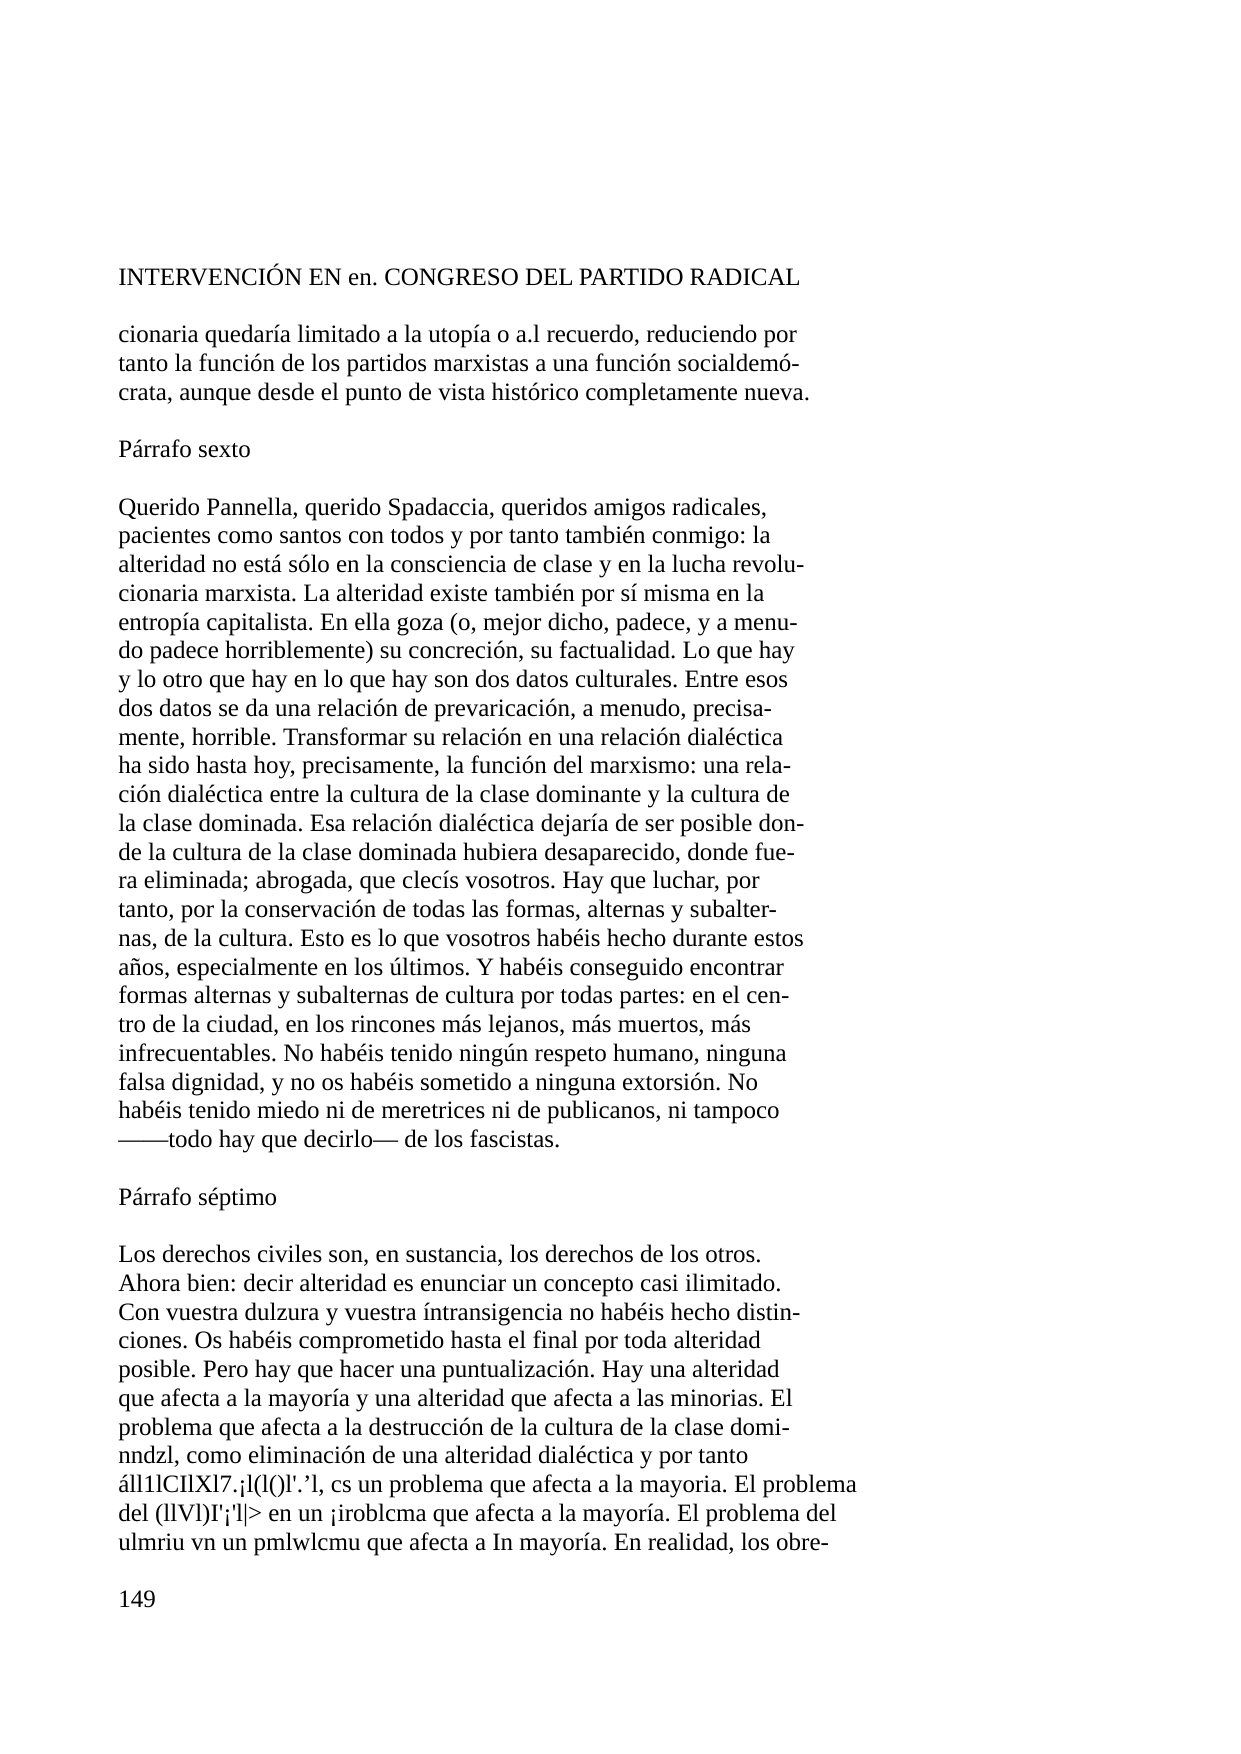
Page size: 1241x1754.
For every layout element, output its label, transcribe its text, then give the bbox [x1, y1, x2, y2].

text tro de la ciudad, en los rincones más lejanos, más muertos, más [118, 1009, 1122, 1038]
text del (llVl)I'¡'l|> en un ¡iroblcma que afecta a la mayoría. El problema del [118, 1498, 1122, 1527]
text Ahora bien: decir alteridad es enunciar un concepto casi ilimitado. [118, 1268, 1122, 1297]
text alteridad no está sólo en la consciencia de clase y en la lucha revolu- [118, 549, 1122, 578]
text formas alternas y subalternas de cultura por todas partes: en el cen- [118, 981, 1122, 1009]
text cionaria marxista. La alteridad existe también por sí misma en la [118, 578, 1122, 607]
text 149 [118, 1584, 1122, 1613]
text ción dialéctica entre la cultura de la clase dominante y la cultura de [118, 779, 1122, 808]
text Querido Pannella, querido Spadaccia, queridos amigos radicales, [118, 492, 1122, 521]
text tanto, por la conservación de todas las formas, alternas y subalter- [118, 894, 1122, 923]
text nas, de la cultura. Esto es lo que vosotros habéis hecho durante estos [118, 923, 1122, 952]
text mente, horrible. Transformar su relación en una relación dialéctica [118, 722, 1122, 751]
text infrecuentables. No habéis tenido ningún respeto humano, ninguna [118, 1038, 1122, 1067]
text tanto la función de los partidos marxistas a una función socialdemó- [118, 348, 1122, 377]
text años, especialmente en los últimos. Y habéis conseguido encontrar [118, 952, 1122, 981]
text ——todo hay que decirlo— de los fascistas. [118, 1124, 1122, 1153]
text falsa dignidad, y no os habéis sometido a ninguna extorsión. No [118, 1067, 1122, 1096]
text ra eliminada; abrogada, que clecís vosotros. Hay que luchar, por [118, 866, 1122, 894]
text áll1lCIlXl7.¡l(l()l'.’l, cs un problema que afecta a la mayoria. El problema [118, 1469, 1122, 1498]
text entropía capitalista. En ella goza (o, mejor dicho, padece, y a menu- [118, 607, 1122, 636]
text que afecta a la mayoría y una alteridad que afecta a las minorias. El [118, 1383, 1122, 1412]
text crata, aunque desde el punto de vista histórico completamente nueva. [118, 377, 1122, 406]
text y lo otro que hay en lo que hay son dos datos culturales. Entre esos [118, 664, 1122, 693]
text do padece horriblemente) su concreción, su factualidad. Lo que hay [118, 636, 1122, 664]
text la clase dominada. Esa relación dialéctica dejaría de ser posible don- [118, 808, 1122, 837]
text cionaria quedaría limitado a la utopía o a.l recuerdo, reduciendo por [118, 319, 1122, 348]
text INTERVENCIÓN EN en. CONGRESO DEL PARTIDO RADICAL [118, 262, 1122, 291]
text dos datos se da una relación de prevaricación, a menudo, precisa- [118, 693, 1122, 722]
text Los derechos civiles son, en sustancia, los derechos de los otros. [118, 1239, 1122, 1268]
text nndzl, como eliminación de una alteridad dialéctica y por tanto [118, 1441, 1122, 1469]
text problema que afecta a la destrucción de la cultura de la clase domi- [118, 1412, 1122, 1441]
text Párrafo sexto [118, 434, 1122, 463]
text ulmriu vn un pmlwlcmu que afecta a In mayoría. En realidad, los obre- [118, 1527, 1122, 1556]
text pacientes como santos con todos y por tanto también conmigo: la [118, 521, 1122, 549]
text Párrafo séptimo [118, 1182, 1122, 1211]
text Con vuestra dulzura y vuestra íntransigencia no habéis hecho distin- [118, 1297, 1122, 1326]
text de la cultura de la clase dominada hubiera desaparecido, donde fue- [118, 837, 1122, 866]
text ha sido hasta hoy, precisamente, la función del marxismo: una rela- [118, 751, 1122, 779]
text habéis tenido miedo ni de meretrices ni de publicanos, ni tampoco [118, 1096, 1122, 1124]
text ciones. Os habéis comprometido hasta el final por toda alteridad [118, 1326, 1122, 1354]
text posible. Pero hay que hacer una puntualización. Hay una alteridad [118, 1354, 1122, 1383]
